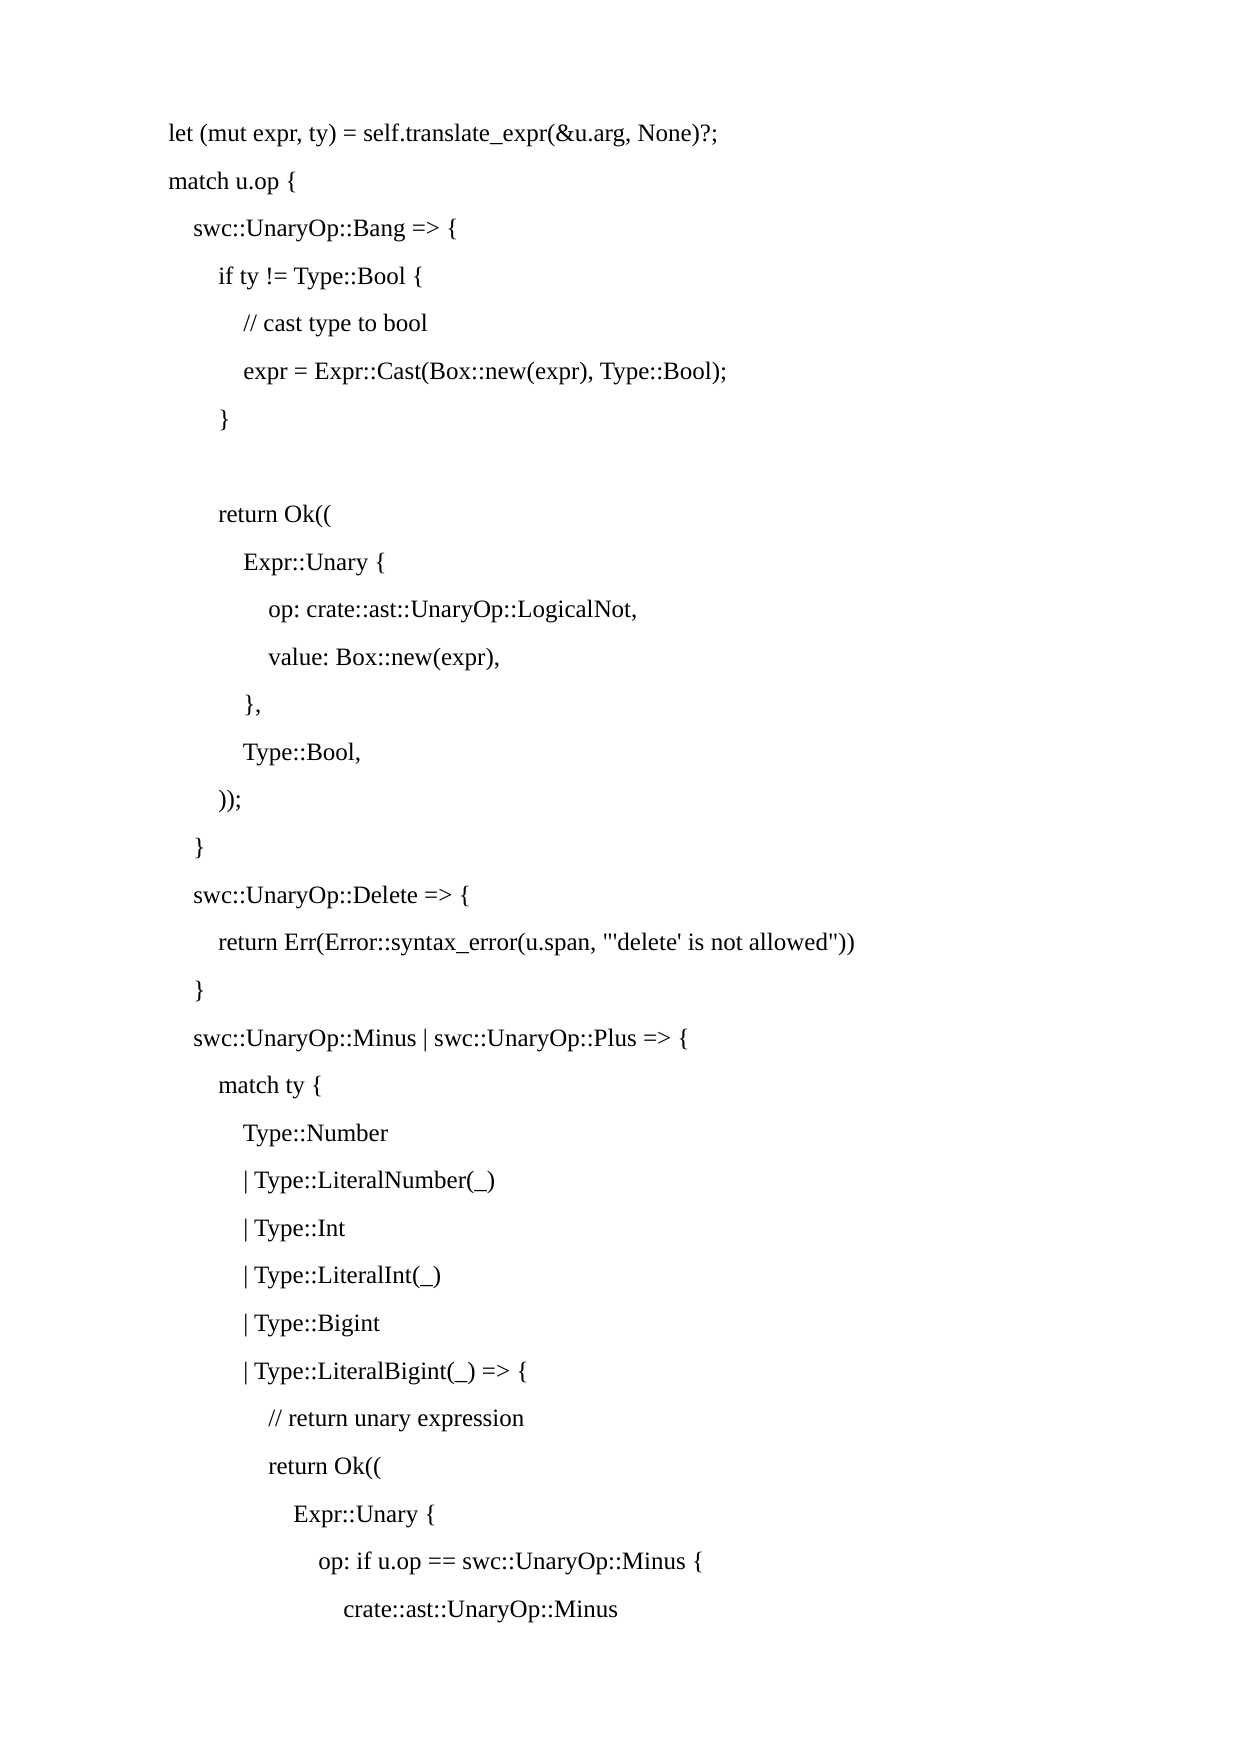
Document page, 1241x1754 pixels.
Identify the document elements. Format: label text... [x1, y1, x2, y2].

text match u.op { [118, 166, 1122, 194]
text if ty != Type::Bool { [118, 261, 1122, 290]
text Type::Bool, [118, 737, 1122, 766]
text } [118, 832, 1122, 861]
text // cast type to bool [118, 308, 1122, 337]
text | Type::Bigint [118, 1308, 1122, 1337]
text swc::UnaryOp::Bang => { [118, 213, 1122, 242]
text // return unary expression [118, 1403, 1122, 1432]
text crate::ast::UnaryOp::Minus [118, 1594, 1122, 1623]
text match ty { [118, 1070, 1122, 1099]
text | Type::Int [118, 1213, 1122, 1242]
text value: Box::new(expr), [118, 642, 1122, 671]
text op: if u.op == swc::UnaryOp::Minus { [118, 1546, 1122, 1575]
text )); [118, 784, 1122, 813]
text | Type::LiteralNumber(_) [118, 1165, 1122, 1194]
text Type::Number [118, 1118, 1122, 1147]
text Expr::Unary { [118, 1499, 1122, 1527]
text expr = Expr::Cast(Box::new(expr), Type::Bool); [118, 356, 1122, 385]
text Expr::Unary { [118, 547, 1122, 575]
text | Type::LiteralInt(_) [118, 1261, 1122, 1289]
text return Err(Error::syntax_error(u.span, "'delete' is not allowed")) [118, 927, 1122, 956]
text | Type::LiteralBigint(_) => { [118, 1356, 1122, 1384]
text swc::UnaryOp::Delete => { [118, 880, 1122, 908]
text return Ok(( [118, 1451, 1122, 1480]
text } [118, 404, 1122, 432]
text let (mut expr, ty) = self.translate_expr(&u.arg, None)?; [118, 118, 1122, 147]
text swc::UnaryOp::Minus | swc::UnaryOp::Plus => { [118, 1023, 1122, 1051]
text op: crate::ast::UnaryOp::LogicalNot, [118, 594, 1122, 623]
text }, [118, 689, 1122, 718]
text } [118, 975, 1122, 1004]
text return Ok(( [118, 499, 1122, 528]
